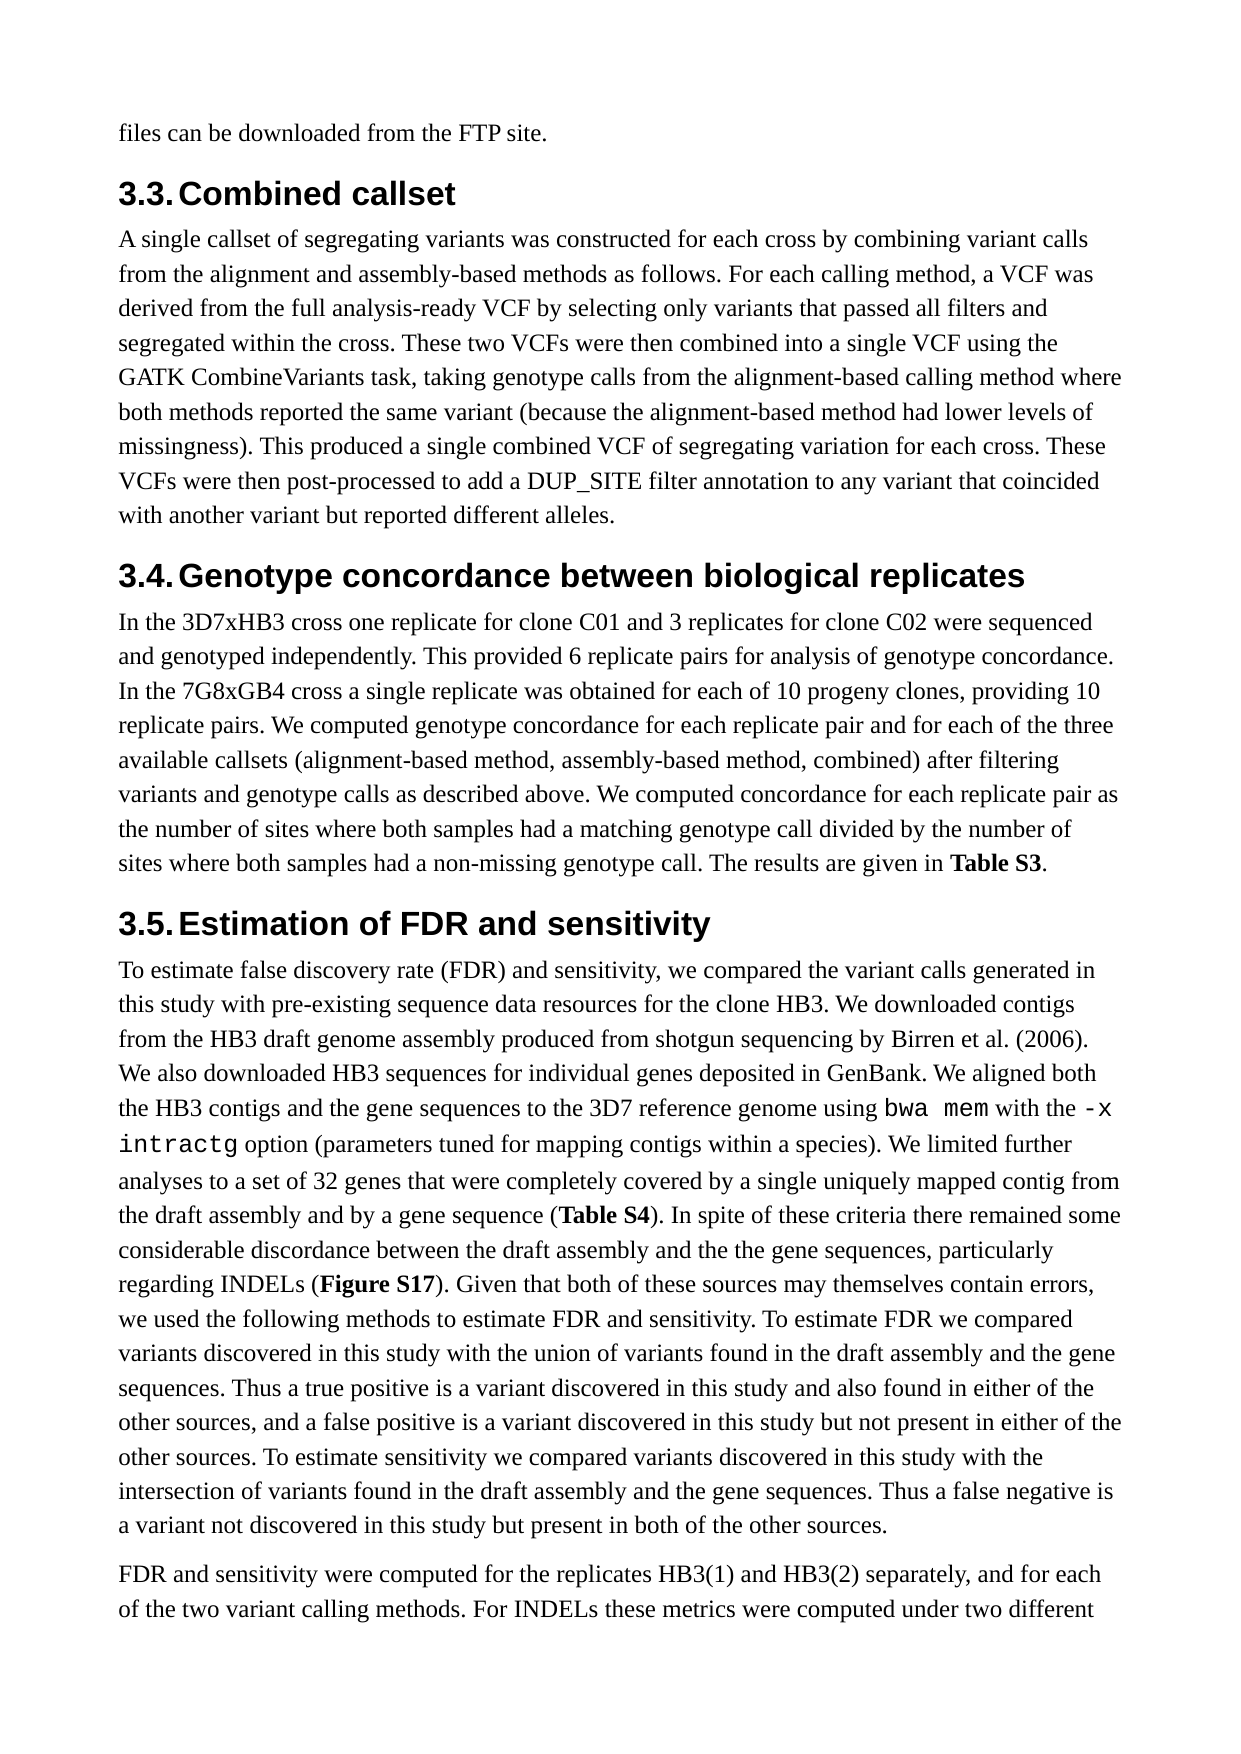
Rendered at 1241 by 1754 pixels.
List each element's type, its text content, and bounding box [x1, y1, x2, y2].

subtitle Combined callset [118, 173, 1122, 212]
subtitle Estimation of FDR and sensitivity [118, 903, 1122, 942]
text In the 3D7xHB3 cross one replicate for clone C01 and 3 replicates for clone C02 were sequenced and genotyped independently. This provided 6 replicate pairs for analysis of genotype concordance. In the 7G8xGB4 cross a single replicate was obtained for each of 10 progeny clones, providing 10 replicate pairs. We computed genotype concordance for each replicate pair and for each of the three available callsets (alignment-based method, assembly-based method, combined) after filtering variants and genotype calls as described above. We computed concordance for each replicate pair as the number of sites where both samples had a matching genotype call divided by the number of sites where both samples had a non-missing genotype call. The results are given in Table S3. [118, 607, 1122, 877]
text files can be downloaded from the FTP site. [118, 118, 1122, 147]
subtitle Genotype concordance between biological replicates [118, 556, 1122, 594]
text To estimate false discovery rate (FDR) and sensitivity, we compared the variant calls generated in this study with pre-existing sequence data resources for the clone HB3. We downloaded contigs from the HB3 draft genome assembly produced from shotgun sequencing by Birren et al. (2006)⁠. We also downloaded HB3 sequences for individual genes deposited in GenBank. We aligned both the HB3 contigs and the gene sequences to the 3D7 reference genome using bwa mem with the -x intractg option (parameters tuned for mapping contigs within a species). We limited further analyses to a set of 32 genes that were completely covered by a single uniquely mapped contig from the draft assembly and by a gene sequence (Table S4). In spite of these criteria there remained some considerable discordance between the draft assembly and the the gene sequences, particularly regarding INDELs (Figure S17). Given that both of these sources may themselves contain errors, we used the following methods to estimate FDR and sensitivity. To estimate FDR we compared variants discovered in this study with the union of variants found in the draft assembly and the gene sequences. Thus a true positive is a variant discovered in this study and also found in either of the other sources, and a false positive is a variant discovered in this study but not present in either of the other sources. To estimate sensitivity we compared variants discovered in this study with the intersection of variants found in the draft assembly and the gene sequences. Thus a false negative is a variant not discovered in this study but present in both of the other sources. [118, 955, 1122, 1539]
text FDR and sensitivity were computed for the replicates HB3(1) and HB3(2) separately, and for each of the two variant calling methods. For INDELs these metrics were computed under two different [118, 1559, 1122, 1623]
text A single callset of segregating variants was constructed for each cross by combining variant calls from the alignment and assembly-based methods as follows. For each calling method, a VCF was derived from the full analysis-ready VCF by selecting only variants that passed all filters and segregated within the cross. These two VCFs were then combined into a single VCF using the GATK CombineVariants task, taking genotype calls from the alignment-based calling method where both methods reported the same variant (because the alignment-based method had lower levels of missingness). This produced a single combined VCF of segregating variation for each cross. These VCFs were then post-processed to add a DUP_SITE filter annotation to any variant that coincided with another variant but reported different alleles. [118, 224, 1122, 529]
